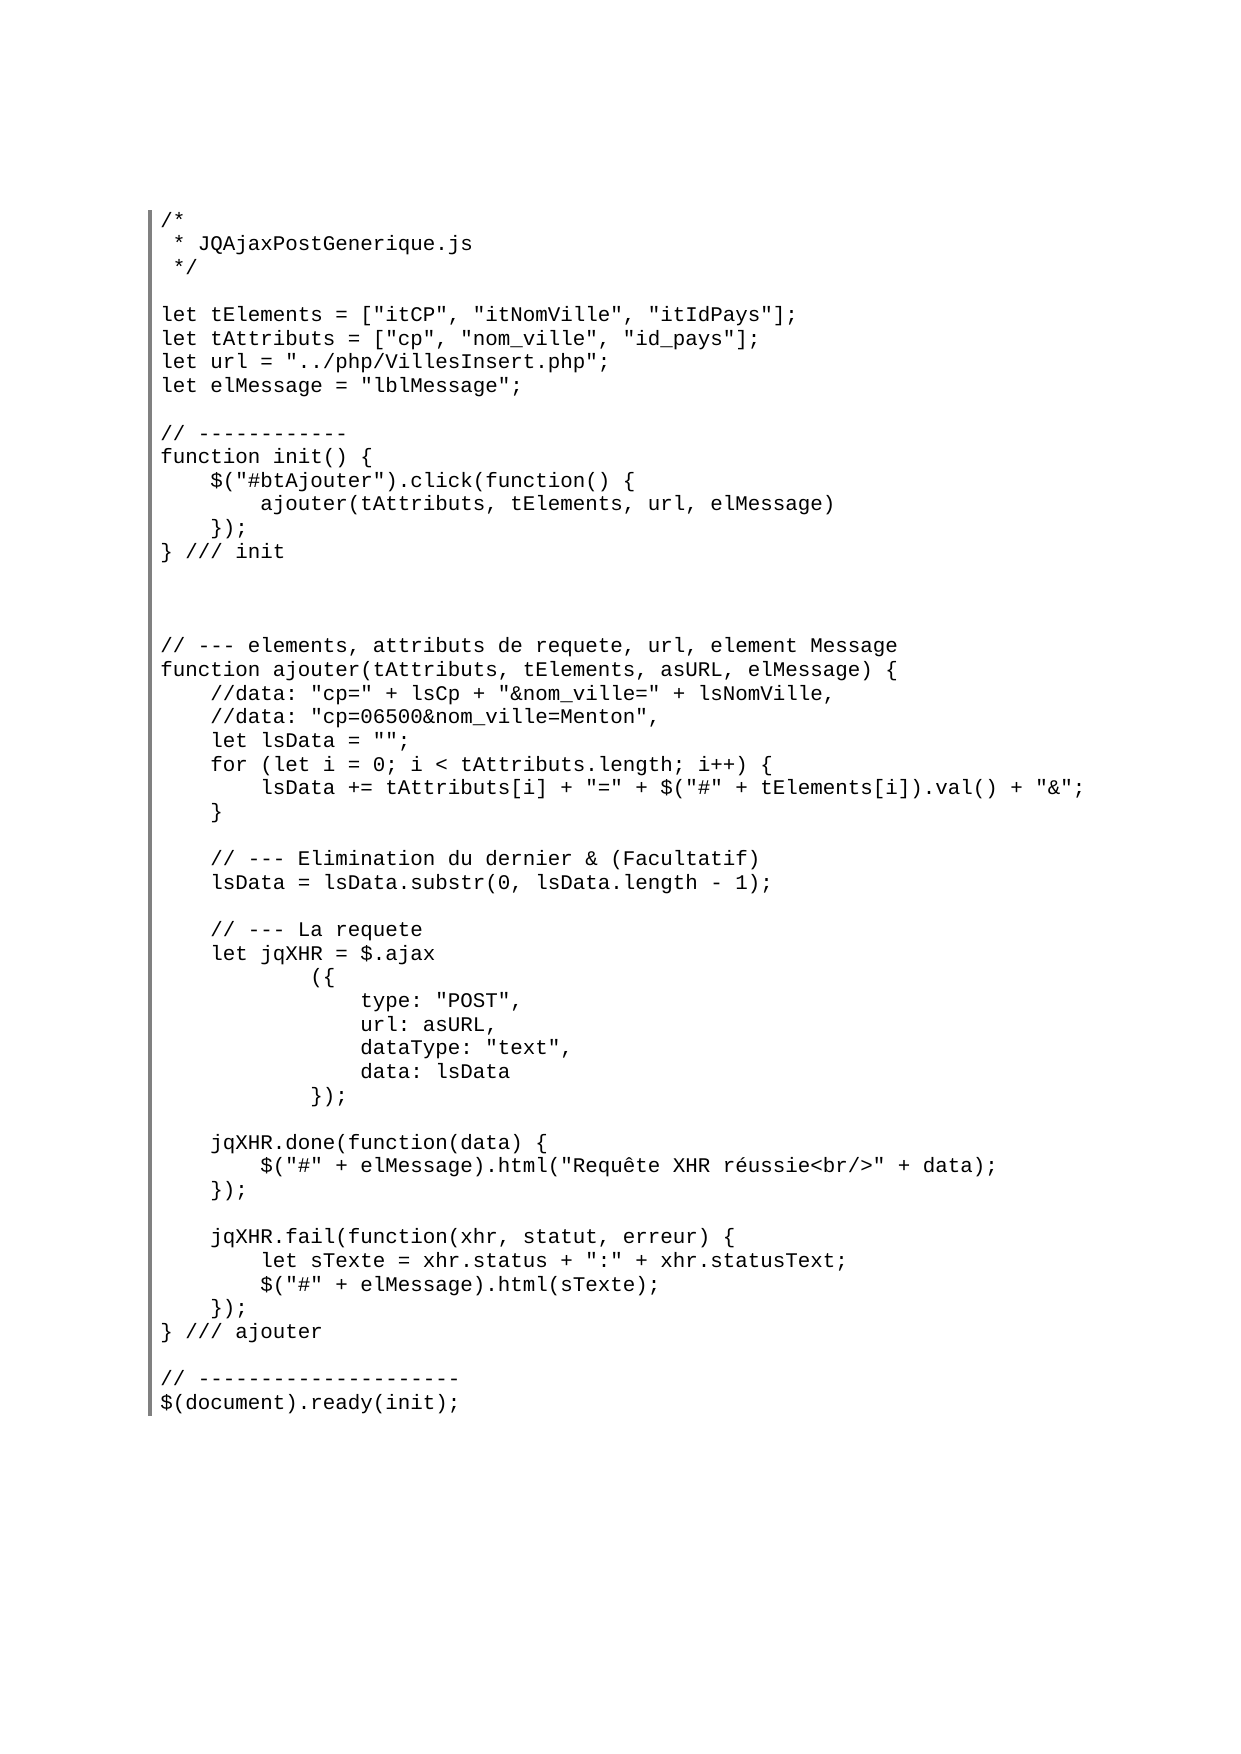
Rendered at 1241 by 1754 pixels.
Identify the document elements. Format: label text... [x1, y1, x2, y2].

text dataType: "text", [152, 1037, 1092, 1061]
text ajouter(tAttributs, tElements, url, elMessage) [152, 493, 1092, 517]
text let elMessage = "lblMessage"; [152, 375, 1092, 399]
text */ [152, 257, 1092, 281]
text type: "POST", [152, 990, 1092, 1014]
text url: asURL, [152, 1014, 1092, 1037]
text $("#" + elMessage).html("Requête XHR réussie<br/>" + data); [152, 1156, 1092, 1179]
text $("#" + elMessage).html(sTexte); [152, 1274, 1092, 1297]
text // --- La requete [152, 919, 1092, 943]
text }); [152, 517, 1092, 541]
text //data: "cp=" + lsCp + "&nom_ville=" + lsNomVille, [152, 683, 1092, 706]
text /* [152, 210, 1092, 233]
text let tElements = ["itCP", "itNomVille", "itIdPays"]; [152, 304, 1092, 328]
text * JQAjaxPostGenerique.js [152, 233, 1092, 257]
text let lsData = ""; [152, 730, 1092, 753]
text let jqXHR = $.ajax [152, 943, 1092, 966]
text lsData = lsData.substr(0, lsData.length - 1); [152, 872, 1092, 895]
text } /// ajouter [152, 1321, 1092, 1345]
text }); [152, 1297, 1092, 1321]
text for (let i = 0; i < tAttributs.length; i++) { [152, 753, 1092, 777]
text let url = "../php/VillesInsert.php"; [152, 352, 1092, 375]
text }); [152, 1179, 1092, 1203]
text // --- elements, attributs de requete, url, element Message [152, 635, 1092, 659]
text function init() { [152, 446, 1092, 470]
text let sTexte = xhr.status + ":" + xhr.statusText; [152, 1250, 1092, 1274]
text } /// init [152, 541, 1092, 564]
text // --------------------- [152, 1368, 1092, 1392]
text $(document).ready(init); [152, 1392, 1092, 1416]
text ({ [152, 966, 1092, 990]
text // ------------ [152, 422, 1092, 446]
text } [152, 801, 1092, 824]
text function ajouter(tAttributs, tElements, asURL, elMessage) { [152, 659, 1092, 683]
text // --- Elimination du dernier & (Facultatif) [152, 848, 1092, 872]
text $("#btAjouter").click(function() { [152, 470, 1092, 493]
text }); [152, 1084, 1092, 1108]
text jqXHR.fail(function(xhr, statut, erreur) { [152, 1226, 1092, 1250]
text data: lsData [152, 1061, 1092, 1084]
text let tAttributs = ["cp", "nom_ville", "id_pays"]; [152, 328, 1092, 352]
text //data: "cp=06500&nom_ville=Menton", [152, 706, 1092, 730]
text jqXHR.done(function(data) { [152, 1132, 1092, 1156]
text lsData += tAttributs[i] + "=" + $("#" + tElements[i]).val() + "&"; [152, 777, 1092, 801]
